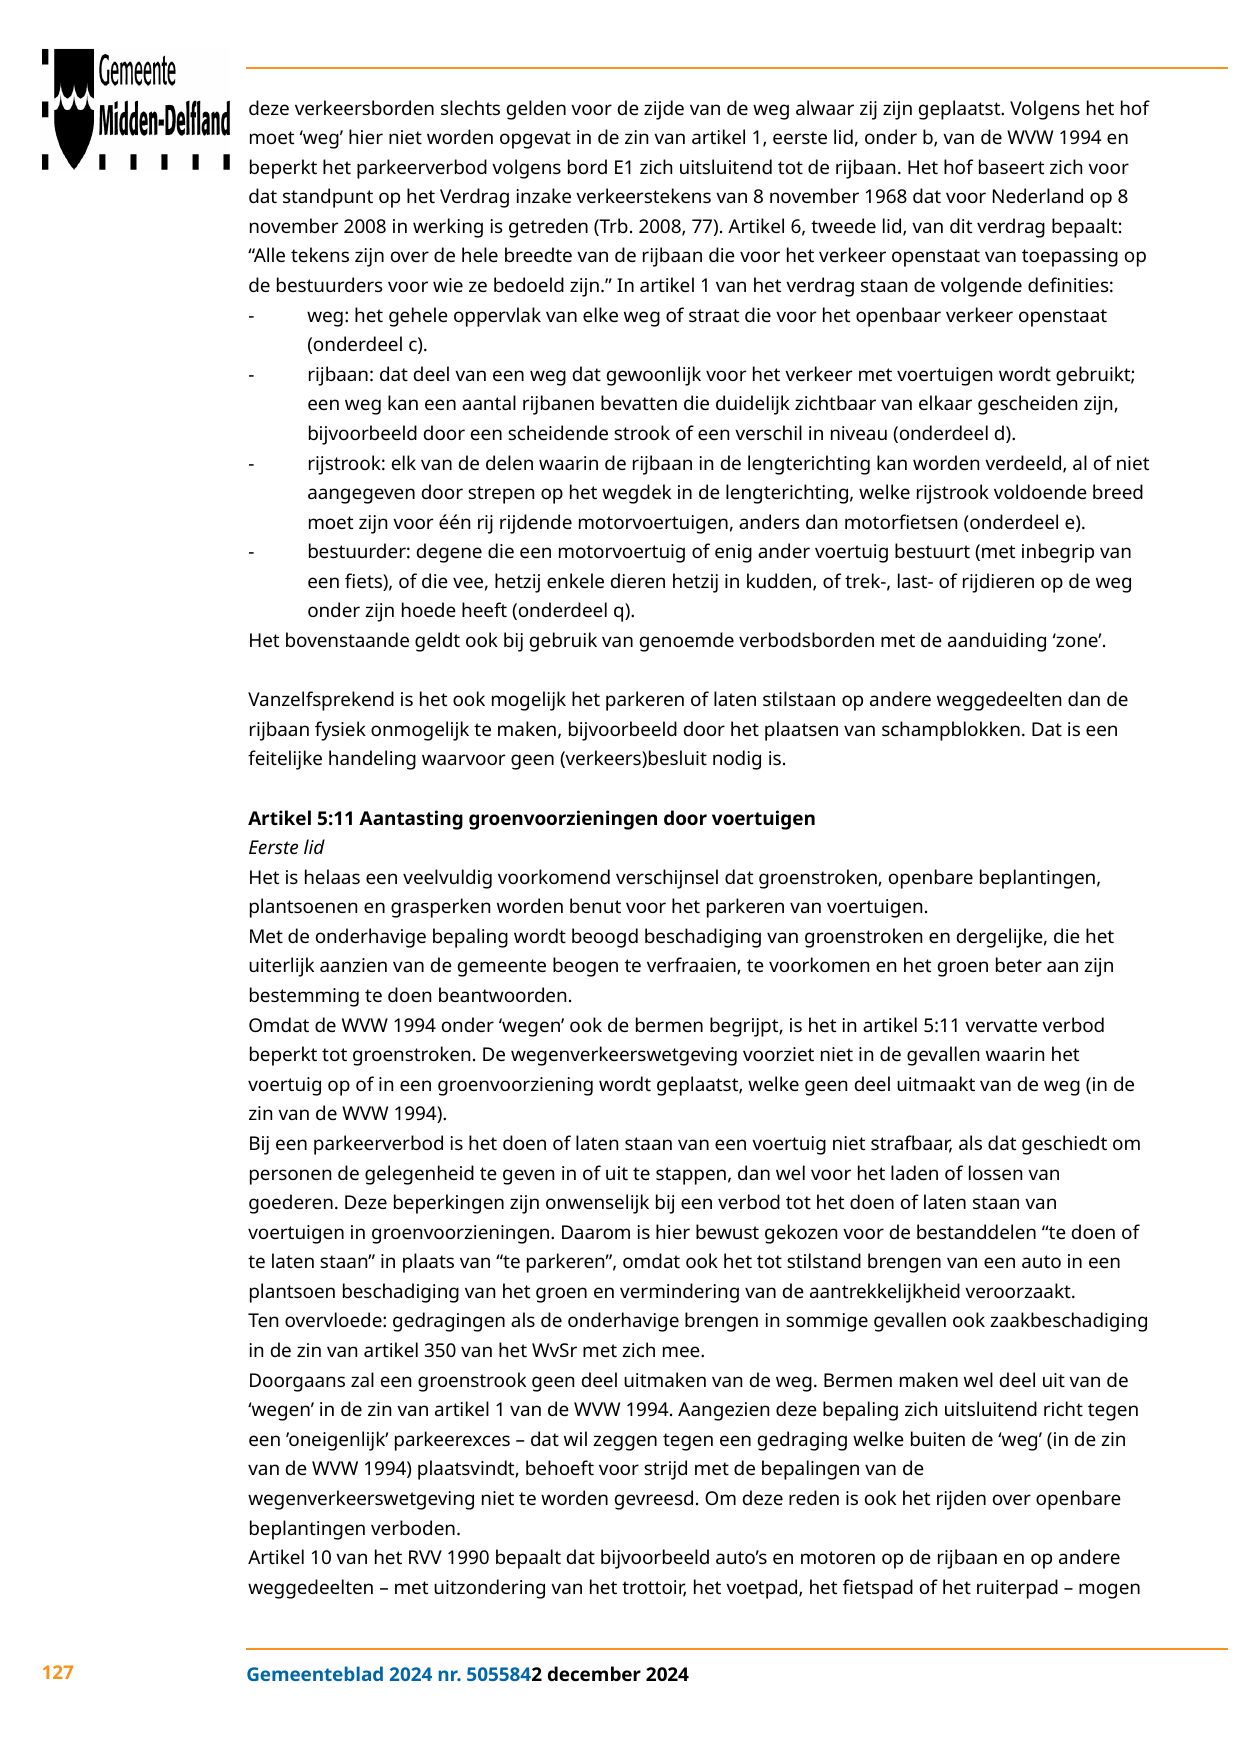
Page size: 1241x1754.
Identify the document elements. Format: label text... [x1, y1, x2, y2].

text Met de onderhavige bepaling wordt beoogd beschadiging van groenstroken en dergelijke, die het uiterlijk aanzien van de gemeente beogen te verfraaien, te voorkomen en het groen beter aan zijn bestemming te doen beantwoorden. [248, 923, 1152, 1008]
text Het bovenstaande geldt ook bij gebruik van genoemde verbodsborden met de aanduiding ‘zone’. [248, 627, 1152, 653]
text Ten overvloede: gedragingen als de onderhavige brengen in sommige gevallen ook zaakbeschadiging in de zin van artikel 350 van het WvSr met zich mee. [248, 1308, 1152, 1363]
text Bij een parkeerverbod is het doen of laten staan van een voertuig niet strafbaar, als dat geschiedt om personen de gelegenheid te geven in of uit te stappen, dan wel voor het laden of lossen van goederen. Deze beperkingen zijn onwenselijk bij een verbod tot het doen of laten staan van voertuigen in groenvoorzieningen. Daarom is hier bewust gekozen voor de bestanddelen “te doen of te laten staan” in plaats van “te parkeren”, omdat ook het tot stilstand brengen van een auto in een plantsoen beschadiging van het groen en vermindering van de aantrekkelijkheid veroorzaakt. [248, 1130, 1152, 1304]
text Artikel 5:11 Aantasting groenvoorzieningen door voertuigen [248, 805, 1152, 831]
list rijbaan: dat deel van een weg dat gewoonlijk voor het verkeer met voertuigen wordt gebruikt; een weg kan een aantal rijbanen bevatten die duidelijk zichtbaar van elkaar gescheiden zijn, bijvoorbeeld door een scheidende strook of een verschil in niveau (onderdeel d). [248, 361, 1152, 446]
list rijstrook: elk van de delen waarin de rijbaan in de lengterichting kan worden verdeeld, al of niet aangegeven door strepen op het wegdek in de lengterichting, welke rijstrook voldoende breed moet zijn voor één rij rijdende motorvoertuigen, anders dan motorfietsen (onderdeel e). [248, 450, 1152, 535]
text Eerste lid [248, 834, 1152, 860]
text Vanzelfsprekend is het ook mogelijk het parkeren of laten stilstaan op andere weggedeelten dan de rijbaan fysiek onmogelijk te maken, bijvoorbeeld door het plaatsen van schampblokken. Dat is een feitelijke handeling waarvoor geen (verkeers)besluit nodig is. [248, 686, 1152, 771]
text deze verkeersborden slechts gelden voor de zijde van de weg alwaar zij zijn geplaatst. Volgens het hof moet ‘weg’ hier niet worden opgevat in de zin van artikel 1, eerste lid, onder b, van de WVW 1994 en beperkt het parkeerverbod volgens bord E1 zich uitsluitend tot de rijbaan. Het hof baseert zich voor dat standpunt op het Verdrag inzake verkeerstekens van 8 november 1968 dat voor Nederland op 8 november 2008 in werking is getreden (Trb. 2008, 77). Artikel 6, tweede lid, van dit verdrag bepaalt: “Alle tekens zijn over de hele breedte van de rijbaan die voor het verkeer openstaat van toepassing op de bestuurders voor wie ze bedoeld zijn.” In artikel 1 van het verdrag staan de volgende definities: [248, 95, 1152, 298]
list bestuurder: degene die een motorvoertuig of enig ander voertuig bestuurt (met inbegrip van een fiets), of die vee, hetzij enkele dieren hetzij in kudden, of trek-, last- of rijdieren op de weg onder zijn hoede heeft (onderdeel q). [248, 538, 1152, 623]
list weg: het gehele oppervlak van elke weg of straat die voor het openbaar verkeer openstaat (onderdeel c). [248, 302, 1152, 357]
text Doorgaans zal een groenstrook geen deel uitmaken van de weg. Bermen maken wel deel uit van de ‘wegen’ in de zin van artikel 1 van de WVW 1994. Aangezien deze bepaling zich uitsluitend richt tegen een ’oneigenlijk’ parkeerexces – dat wil zeggen tegen een gedraging welke buiten de ‘weg’ (in de zin van de WVW 1994) plaatsvindt, behoeft voor strijd met de bepalingen van de wegenverkeerswetgeving niet te worden gevreesd. Om deze reden is ook het rijden over openbare beplantingen verboden. [248, 1367, 1152, 1541]
picture [41, 47, 231, 172]
text Omdat de WVW 1994 onder ‘wegen’ ook de bermen begrijpt, is het in artikel 5:11 vervatte verbod beperkt tot groenstroken. De wegenverkeerswetgeving voorziet niet in de gevallen waarin het voertuig op of in een groenvoorziening wordt geplaatst, welke geen deel uitmaakt van de weg (in de zin van de WVW 1994). [248, 1012, 1152, 1126]
text Het is helaas een veelvuldig voorkomend verschijnsel dat groenstroken, openbare beplantingen, plantsoenen en grasperken worden benut voor het parkeren van voertuigen. [248, 864, 1152, 919]
text Artikel 10 van het RVV 1990 bepaalt dat bijvoorbeeld auto’s en motoren op de rijbaan en op andere weggedeelten – met uitzondering van het trottoir, het voetpad, het fietspad of het ruiterpad – mogen [248, 1544, 1152, 1600]
